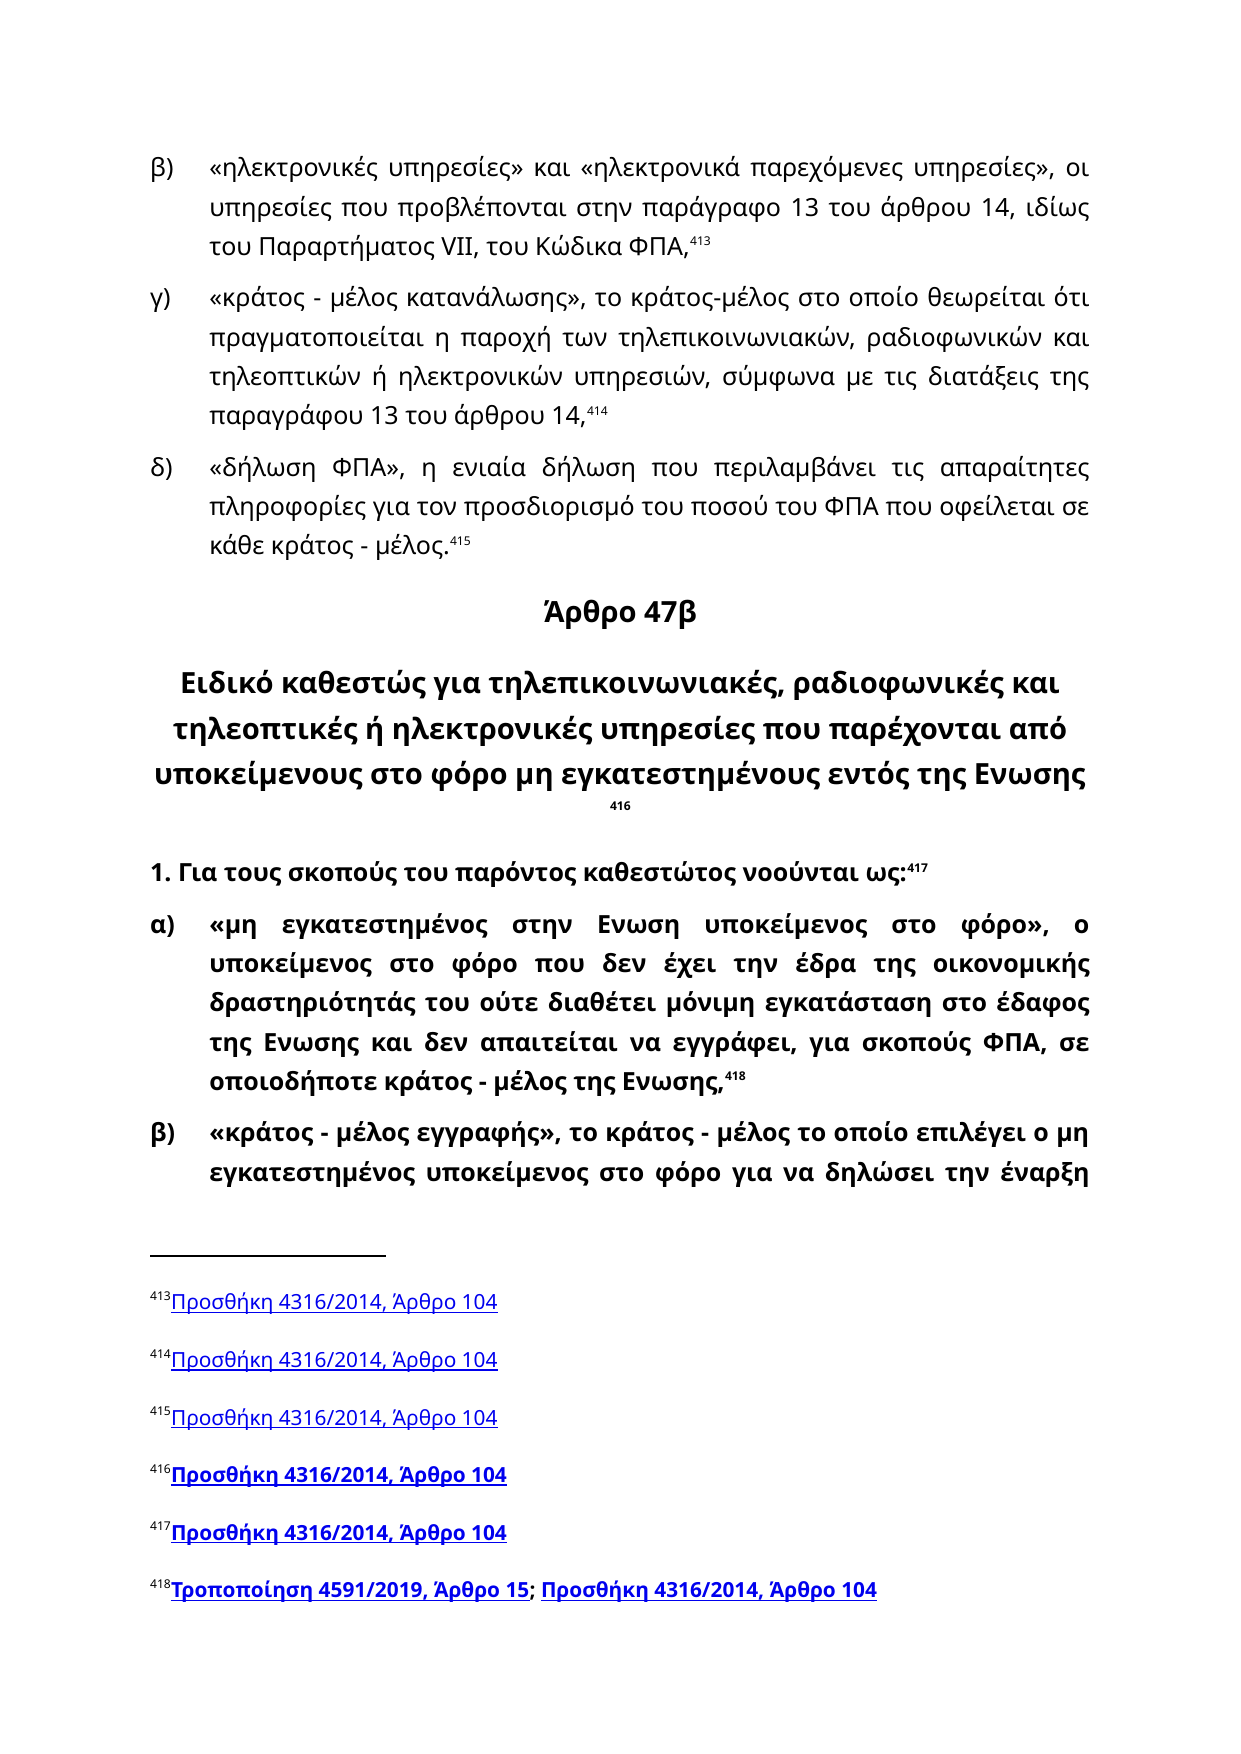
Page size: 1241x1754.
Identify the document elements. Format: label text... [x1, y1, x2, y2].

list γ) «κράτος - μέλος κατανάλωσης», το κράτος-μέλος στο οποίο θεωρείται ότι πραγματοποιείται η παροχή των τηλεπικοινωνιακών, ραδιοφωνικών και τηλεοπτικών ή ηλεκτρονικών υπηρεσιών, σύμφωνα με τις διατάξεις της παραγράφου 13 του άρθρου 14, [150, 280, 1090, 432]
list δ) «δήλωση ΦΠΑ», η ενιαία δήλωση που περιλαμβάνει τις απαραίτητες πληροφορίες για τον προσδιορισμό του ποσού του ΦΠΑ που οφείλεται σε κάθε κράτος - μέλος. [150, 449, 1090, 562]
list β) «ηλεκτρονικές υπηρεσίες» και «ηλεκτρονικά παρεχόμενες υπηρεσίες», οι υπηρεσίες που προβλέπονται στην παράγραφο 13 του άρθρου 14, ιδίως του Παραρτήματος VII, του Κώδικα ΦΠΑ, [150, 150, 1090, 262]
text 1. Για τους σκοπούς του παρόντος καθεστώτος νοούνται ως: [150, 855, 1090, 889]
subtitle Άρθρο 47β [150, 592, 1090, 631]
text Τροποποίηση 4591/2019, Άρθρο 15; Προσθήκη 4316/2014, Άρθρο 104 [150, 1576, 1090, 1604]
text Προσθήκη 4316/2014, Άρθρο 104 [150, 1345, 1090, 1373]
subtitle Ειδικό καθεστώς για τηλεπικοινωνιακές, ραδιοφωνικές και τηλεοπτικές ή ηλεκτρονικές υπηρεσίες που παρέχονται από υποκείμενους στο φόρο μη εγκατεστημένους εντός της Ενωσης [150, 662, 1090, 826]
text Προσθήκη 4316/2014, Άρθρο 104 [150, 1518, 1090, 1546]
text Προσθήκη 4316/2014, Άρθρο 104 [150, 1287, 1090, 1316]
list α) «μη εγκατεστημένος στην Ενωση υποκείμενος στο φόρο», ο υποκείμενος στο φόρο που δεν έχει την έδρα της οικονομικής δραστηριότητάς του ούτε διαθέτει μόνιμη εγκατάσταση στο έδαφος της Ενωσης και δεν απαιτείται να εγγράφει, για σκοπούς ΦΠΑ, σε οποιοδήποτε κράτος - μέλος της Ενωσης, [150, 907, 1090, 1097]
text Προσθήκη 4316/2014, Άρθρο 104 [150, 1460, 1090, 1489]
text Προσθήκη 4316/2014, Άρθρο 104 [150, 1403, 1090, 1431]
list β) «κράτος - μέλος εγγραφής», το κράτος - μέλος το οποίο επιλέγει ο μη εγκατεστημένος υποκείμενος στο φόρο για να δηλώσει την έναρξη [150, 1115, 1090, 1188]
